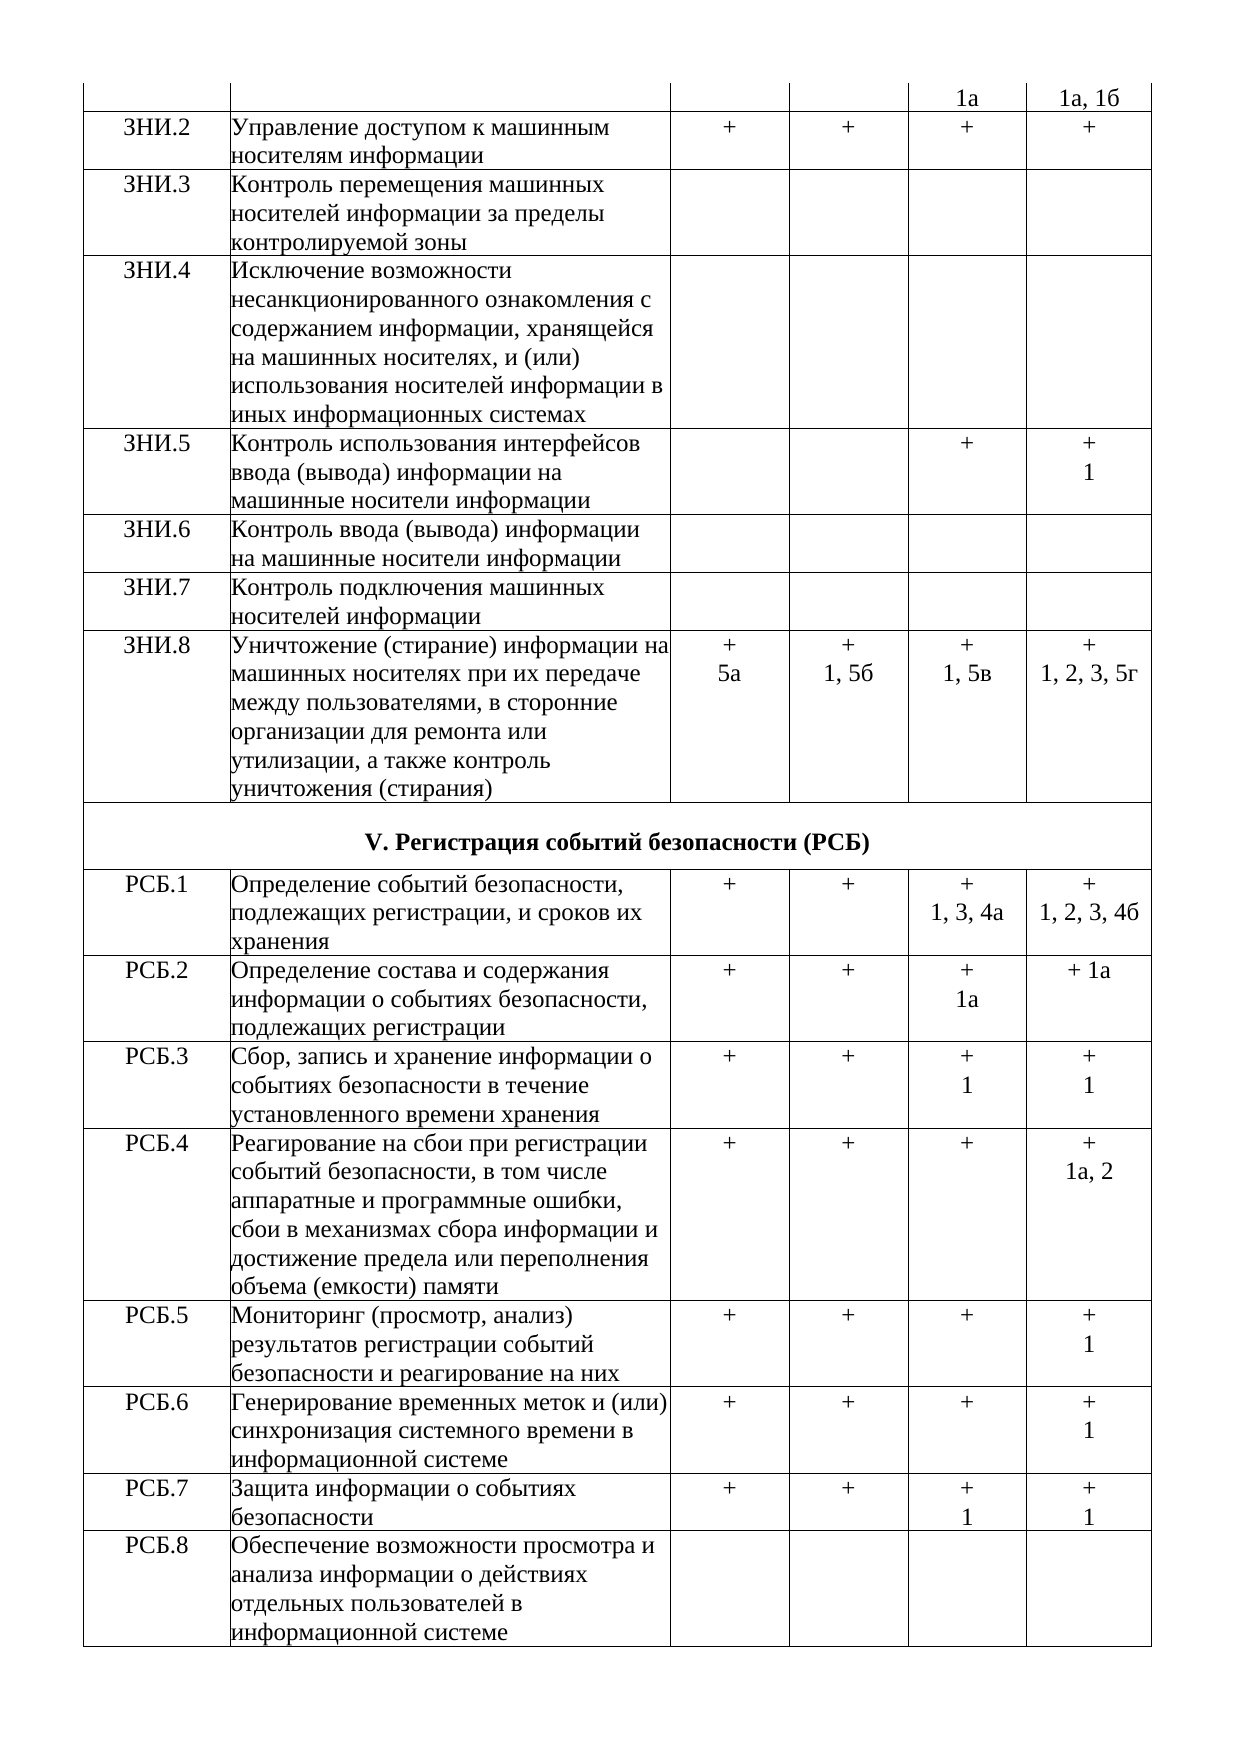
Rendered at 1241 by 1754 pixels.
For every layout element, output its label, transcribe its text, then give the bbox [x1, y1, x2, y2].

table_cell Реагирование на сбои при регистрации событий безопасности, в том числе аппаратные и программные ошибки, сбои в механизмах сбора информации и достижение предела или переполнения объема (емкости) памяти [231, 1129, 670, 1300]
table_cell Мониторинг (просмотр, анализ) результатов регистрации событий безопасности и реагирование на них [231, 1301, 670, 1386]
table_cell [790, 515, 908, 572]
table_cell + 1, 5б [790, 631, 908, 802]
table_cell + [671, 1301, 789, 1386]
table_cell Сбор, запись и хранение информации о событиях безопасности в течение установленного времени хранения [231, 1042, 670, 1128]
table_cell [909, 573, 1026, 630]
table_cell [671, 429, 789, 514]
table_cell РСБ.2 [84, 956, 230, 1041]
table_cell V. Регистрация событий безопасности (РСБ) [84, 803, 1151, 869]
table_cell [909, 256, 1026, 428]
table_cell Управление доступом к машинным носителям информации [231, 112, 670, 169]
table_cell + [671, 1474, 789, 1530]
table_cell + [790, 1301, 908, 1386]
table_cell ЗНИ.8 [84, 631, 230, 802]
table_cell + [671, 956, 789, 1041]
table_cell [231, 83, 670, 111]
table_cell [1027, 515, 1151, 572]
table_cell ЗНИ.2 [84, 112, 230, 169]
table_cell + 1, 3, 4а [909, 870, 1026, 955]
table_cell + [790, 956, 908, 1041]
table_cell + 1 [1027, 1042, 1151, 1128]
table_cell [671, 1531, 789, 1646]
table_cell [671, 256, 789, 428]
table_cell РСБ.8 [84, 1531, 230, 1646]
table_cell Определение событий безопасности, подлежащих регистрации, и сроков их хранения [231, 870, 670, 955]
table_cell [671, 170, 789, 255]
table_cell + [909, 1387, 1026, 1473]
table_cell РСБ.7 [84, 1474, 230, 1530]
table_cell + 1 [1027, 1474, 1151, 1530]
table_cell ЗНИ.6 [84, 515, 230, 572]
table_cell ЗНИ.5 [84, 429, 230, 514]
table_cell + [671, 112, 789, 169]
table_cell РСБ.1 [84, 870, 230, 955]
table_cell Контроль использования интерфейсов ввода (вывода) информации на машинные носители информации [231, 429, 670, 514]
table_cell Защита информации о событиях безопасности [231, 1474, 670, 1530]
table_cell + 1 [909, 1042, 1026, 1128]
table_cell + [1027, 112, 1151, 169]
table_cell [790, 170, 908, 255]
table_cell [1027, 170, 1151, 255]
table_cell Определение состава и содержания информации о событиях безопасности, подлежащих регистрации [231, 956, 670, 1041]
table_cell [1027, 1531, 1151, 1646]
table_cell + [909, 1129, 1026, 1300]
table_cell ЗНИ.3 [84, 170, 230, 255]
table_cell РСБ.3 [84, 1042, 230, 1128]
table_cell + [909, 1301, 1026, 1386]
table_cell ЗНИ.7 [84, 573, 230, 630]
table_cell [671, 83, 789, 111]
table_cell + 1а [1027, 956, 1151, 1041]
table_cell + [671, 1387, 789, 1473]
table_cell ЗНИ.4 [84, 256, 230, 428]
table_cell Исключение возможности несанкционированного ознакомления с содержанием информации, хранящейся на машинных носителях, и (или) использования носителей информации в иных информационных системах [231, 256, 670, 428]
table_cell + [909, 429, 1026, 514]
table_cell [790, 1531, 908, 1646]
table_cell [790, 573, 908, 630]
table_cell [671, 515, 789, 572]
table_cell + [790, 1387, 908, 1473]
table_cell Уничтожение (стирание) информации на машинных носителях при их передаче между пользователями, в сторонние организации для ремонта или утилизации, а также контроль уничтожения (стирания) [231, 631, 670, 802]
table_cell + 1 [909, 1474, 1026, 1530]
table_cell + 5а [671, 631, 789, 802]
table_cell 1а [909, 83, 1026, 111]
table_cell [84, 83, 230, 111]
table_cell + 1 [1027, 1301, 1151, 1386]
table_cell [790, 83, 908, 111]
table_cell + [790, 1129, 908, 1300]
table_cell [909, 1531, 1026, 1646]
table_cell [790, 256, 908, 428]
table_cell + [790, 112, 908, 169]
table_cell [909, 170, 1026, 255]
table_cell [909, 515, 1026, 572]
table_cell 1а, 1б [1027, 83, 1151, 111]
table_cell Контроль перемещения машинных носителей информации за пределы контролируемой зоны [231, 170, 670, 255]
table_cell + [909, 112, 1026, 169]
table_cell + [671, 870, 789, 955]
table_cell + 1, 2, 3, 4б [1027, 870, 1151, 955]
table_cell [1027, 573, 1151, 630]
table_cell + 1 [1027, 1387, 1151, 1473]
table_cell + 1 [1027, 429, 1151, 514]
table_cell [671, 573, 789, 630]
table_cell Обеспечение возможности просмотра и анализа информации о действиях отдельных пользователей в информационной системе [231, 1531, 670, 1646]
table_cell Контроль ввода (вывода) информации на машинные носители информации [231, 515, 670, 572]
table_cell [1027, 256, 1151, 428]
table_cell + [790, 870, 908, 955]
table_cell + 1, 2, 3, 5г [1027, 631, 1151, 802]
table_cell РСБ.6 [84, 1387, 230, 1473]
table_cell + [790, 1474, 908, 1530]
table_cell РСБ.5 [84, 1301, 230, 1386]
table_cell + 1а [909, 956, 1026, 1041]
table_cell [790, 429, 908, 514]
table_cell + [671, 1042, 789, 1128]
table_cell + 1а, 2 [1027, 1129, 1151, 1300]
table_cell + [790, 1042, 908, 1128]
table_cell + [671, 1129, 789, 1300]
table_cell + 1, 5в [909, 631, 1026, 802]
table_cell Генерирование временных меток и (или) синхронизация системного времени в информационной системе [231, 1387, 670, 1473]
table_cell РСБ.4 [84, 1129, 230, 1300]
table_cell Контроль подключения машинных носителей информации [231, 573, 670, 630]
